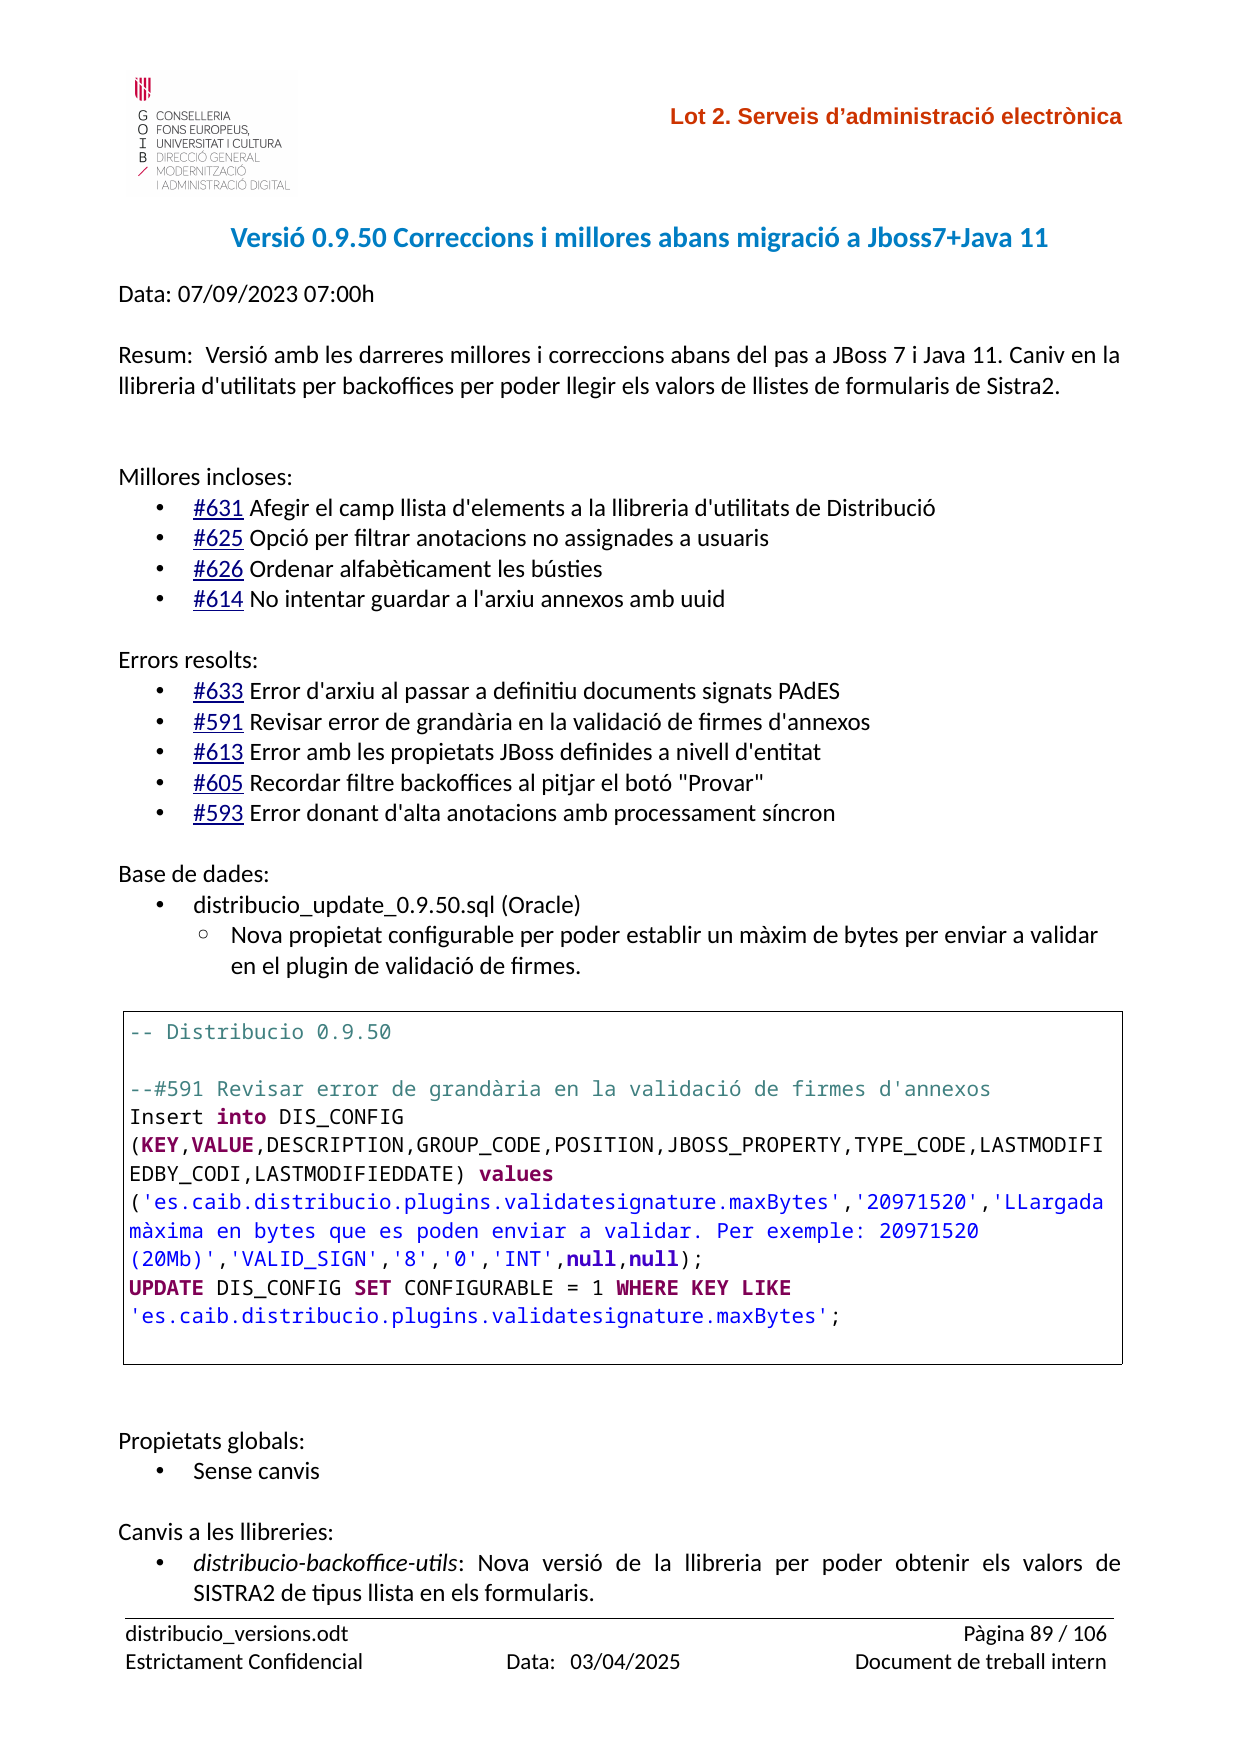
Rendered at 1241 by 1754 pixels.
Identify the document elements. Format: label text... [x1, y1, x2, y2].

list Sense canvis [156, 1455, 1122, 1486]
list distribucio-backoffice-utils: Nova versió de la llibreria per poder obtenir els valors de SISTRA2 de tipus llista en els formularis. [156, 1547, 1122, 1608]
list #593 Error donant d'alta anotacions amb processament síncron [156, 797, 1122, 828]
list #625 Opció per filtrar anotacions no assignades a usuaris [156, 523, 1122, 553]
text Resum: Versió amb les darreres millores i correccions abans del pas a JBoss 7 i Java 11. Caniv en la llibreria d'utilitats per backoffices per poder llegir els valors de llistes de formularis de Sistra2. [118, 339, 1122, 401]
text Errors resolts: [118, 645, 1122, 675]
list distribucio_update_0.9.50.sql (Oracle) [156, 889, 1122, 919]
list Nova propietat configurable per poder establir un màxim de bytes per enviar a validar en el plugin de validació de firmes. [193, 919, 1122, 980]
list #633 Error d'arxiu al passar a definitiu documents signats PAdES [156, 675, 1122, 706]
text Data: 07/09/2023 07:00h [118, 278, 1122, 309]
list #591 Revisar error de grandària en la validació de firmes d'annexos [156, 706, 1122, 736]
text Base de dades: [118, 858, 1122, 889]
text Propietats globals: [118, 1425, 1122, 1455]
list #613 Error amb les propietats JBoss definides a nivell d'entitat [156, 736, 1122, 767]
subtitle Versió 0.9.50 Correccions i millores abans migració a Jboss7+Java 11 [153, 219, 1122, 255]
list #605 Recordar filtre backoffices al pitjar el botó "Provar" [156, 767, 1122, 797]
list #614 No intentar guardar a l'arxiu annexos amb uuid [156, 584, 1122, 614]
table_header -- Distribucio 0.9.50 --#591 Revisar error de grandària en la validació de firmes d'annexos Insert into DIS_CONFIG (KEY,VALUE,DESCRIPTION,GROUP_CODE,POSITION,JBOSS_PROPERTY,TYPE_CODE,LASTMODIFIEDBY_CODI,LASTMODIFIEDDATE) values ('es.caib.distribucio.plugins.validatesignature.maxBytes','20971520','LLargada màxima en bytes que es poden enviar a validar. Per exemple: 20971520 (20Mb)','VALID_SIGN','8','0','INT',null,null); UPDATE DIS_CONFIG SET CONFIGURABLE = 1 WHERE KEY LIKE 'es.caib.distribucio.plugins.validatesignature.maxBytes'; [124, 1012, 1122, 1364]
list #626 Ordenar alfabèticament les bústies [156, 553, 1122, 584]
picture [126, 70, 299, 197]
list #631 Afegir el camp llista d'elements a la llibreria d'utilitats de Distribució [156, 492, 1122, 523]
text Canvis a les llibreries: [118, 1516, 1122, 1547]
text Millores incloses: [118, 462, 1122, 492]
